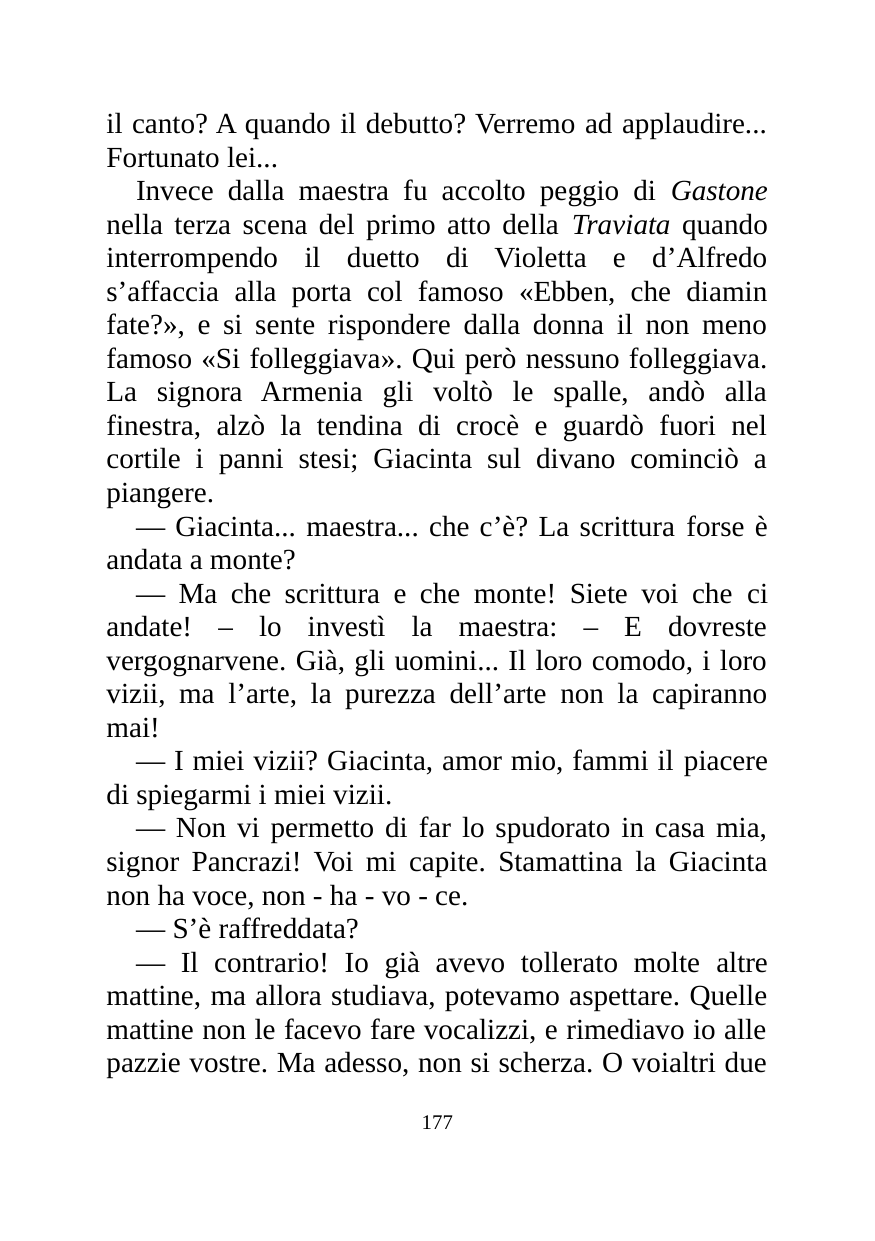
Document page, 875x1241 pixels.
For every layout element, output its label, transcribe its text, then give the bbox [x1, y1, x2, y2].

text — Ma che scrittura e che monte! Siete voi che ci andate! – lo investì la maestra: – E dovreste vergognarvene. Già, gli uomini... Il loro comodo, i loro vizii, ma l’arte, la purezza dell’arte non la capiranno mai! [106, 576, 768, 743]
text Invece dalla maestra fu accolto peggio di Gastone nella terza scena del primo atto della Traviata quando interrompendo il duetto di Violetta e d’Alfredo s’affaccia alla porta col famoso «Ebben, che diamin fate?», e si sente rispondere dalla donna il non meno famoso «Si folleggiava». Qui però nessuno folleggiava. La signora Armenia gli voltò le spalle, andò alla finestra, alzò la tendina di crocè e guardò fuori nel cortile i panni stesi; Giacinta sul divano cominciò a piangere. [106, 173, 768, 509]
text — Non vi permetto di far lo spudorato in casa mia, signor Pancrazi! Voi mi capite. Stamattina la Giacinta non ha voce, non - ha - vo - ce. [106, 811, 768, 911]
text — Giacinta... maestra... che c’è? La scrittura forse è andata a monte? [106, 509, 768, 576]
text il canto? A quando il debutto? Verremo ad applaudire... Fortunato lei... [106, 106, 768, 173]
text — Il contrario! Io già avevo tollerato molte altre mattine, ma allora studiava, potevamo aspettare. Quelle mattine non le facevo fare vocalizzi, e rimediavo io alle pazzie vostre. Ma adesso, non si scherza. O voialtri due [106, 945, 768, 1079]
text — I miei vizii? Giacinta, amor mio, fammi il piacere di spiegarmi i miei vizii. [106, 743, 768, 811]
text — S’è raffreddata? [106, 911, 768, 945]
